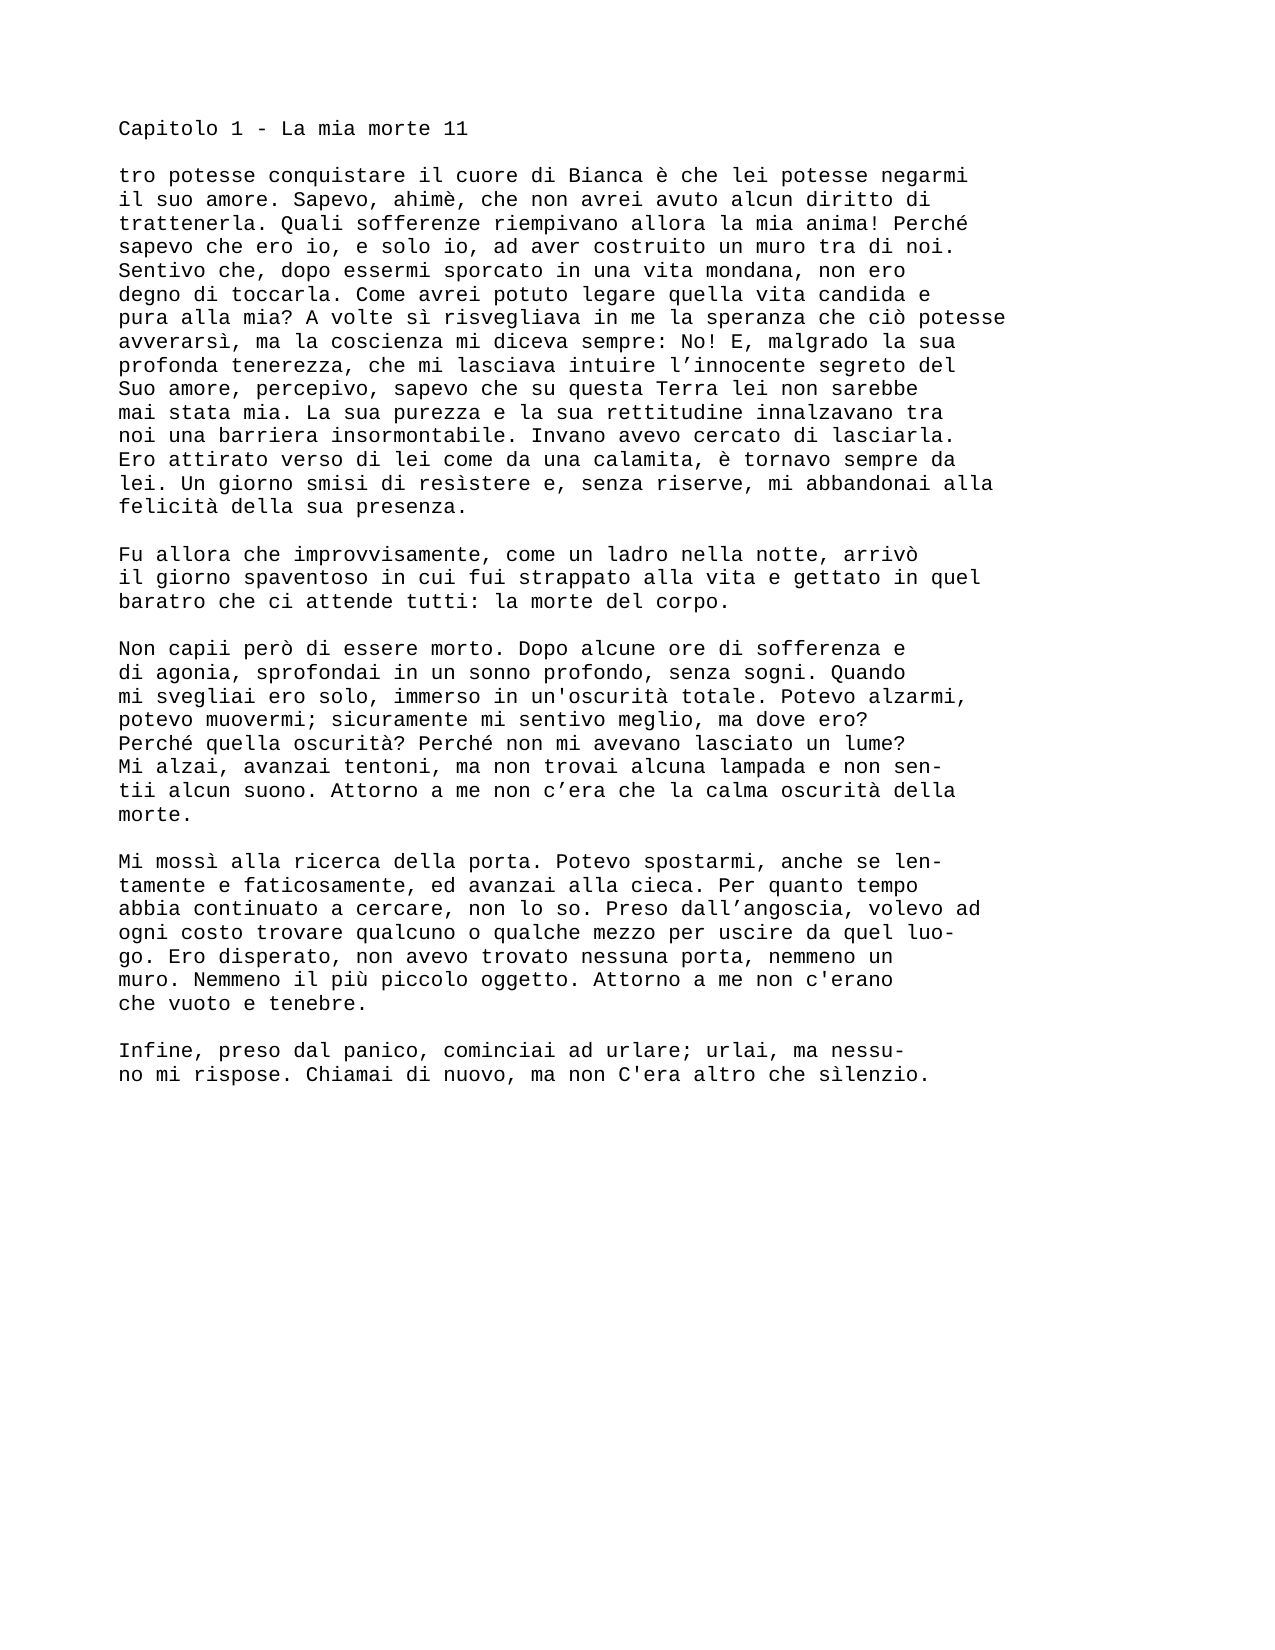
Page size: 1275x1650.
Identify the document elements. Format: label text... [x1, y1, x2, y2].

text Mi mossì alla ricerca della porta. Potevo spostarmi, anche se len- [118, 851, 1157, 875]
text go. Ero disperato, non avevo trovato nessuna porta, nemmeno un [118, 946, 1157, 969]
text Infine, preso dal panico, cominciai ad urlare; urlai, ma nessu- [118, 1040, 1157, 1064]
text baratro che ci attende tutti: la morte del corpo. [118, 591, 1157, 615]
text tamente e faticosamente, ed avanzai alla cieca. Per quanto tempo [118, 875, 1157, 898]
text trattenerla. Quali sofferenze riempivano allora la mia anima! Perché [118, 213, 1157, 236]
text Suo amore, percepivo, sapevo che su questa Terra lei non sarebbe [118, 378, 1157, 402]
text mai stata mia. La sua purezza e la sua rettitudine innalzavano tra [118, 402, 1157, 426]
text Fu allora che improvvisamente, come un ladro nella notte, arrivò [118, 544, 1157, 567]
text Ero attirato verso di lei come da una calamita, è tornavo sempre da [118, 449, 1157, 473]
text pura alla mia? A volte sì risvegliava in me la speranza che ciò potesse [118, 307, 1157, 331]
text noi una barriera insormontabile. Invano avevo cercato di lasciarla. [118, 426, 1157, 449]
text profonda tenerezza, che mi lasciava intuire l’innocente segreto del [118, 354, 1157, 378]
text tro potesse conquistare il cuore di Bianca è che lei potesse negarmi [118, 165, 1157, 189]
text di agonia, sprofondai in un sonno profondo, senza sogni. Quando [118, 662, 1157, 686]
text il suo amore. Sapevo, ahimè, che non avrei avuto alcun diritto di [118, 189, 1157, 213]
text no mi rispose. Chiamai di nuovo, ma non C'era altro che sìlenzio. [118, 1064, 1157, 1088]
text sapevo che ero io, e solo io, ad aver costruito un muro tra di noi. [118, 236, 1157, 260]
text Capitolo 1 - La mia morte 11 [118, 118, 1157, 142]
text degno di toccarla. Come avrei potuto legare quella vita candida e [118, 284, 1157, 307]
text il giorno spaventoso in cui fui strappato alla vita e gettato in quel [118, 567, 1157, 591]
text Sentivo che, dopo essermi sporcato in una vita mondana, non ero [118, 260, 1157, 284]
text felicità della sua presenza. [118, 496, 1157, 520]
text che vuoto e tenebre. [118, 993, 1157, 1017]
text ogni costo trovare qualcuno o qualche mezzo per uscire da quel luo- [118, 922, 1157, 946]
text lei. Un giorno smisi di resìstere e, senza riserve, mi abbandonai alla [118, 473, 1157, 496]
text morte. [118, 804, 1157, 827]
text muro. Nemmeno il più piccolo oggetto. Attorno a me non c'erano [118, 969, 1157, 993]
text Non capii però di essere morto. Dopo alcune ore di sofferenza e [118, 638, 1157, 662]
text Mi alzai, avanzai tentoni, ma non trovai alcuna lampada e non sen- [118, 757, 1157, 780]
text mi svegliai ero solo, immerso in un'oscurità totale. Potevo alzarmi, [118, 686, 1157, 709]
text potevo muovermi; sicuramente mi sentivo meglio, ma dove ero? [118, 709, 1157, 733]
text avverarsì, ma la coscienza mi diceva sempre: No! E, malgrado la sua [118, 331, 1157, 354]
text tii alcun suono. Attorno a me non c’era che la calma oscurità della [118, 780, 1157, 804]
text abbia continuato a cercare, non lo so. Preso dall’angoscia, volevo ad [118, 898, 1157, 922]
text Perché quella oscurità? Perché non mi avevano lasciato un lume? [118, 733, 1157, 757]
